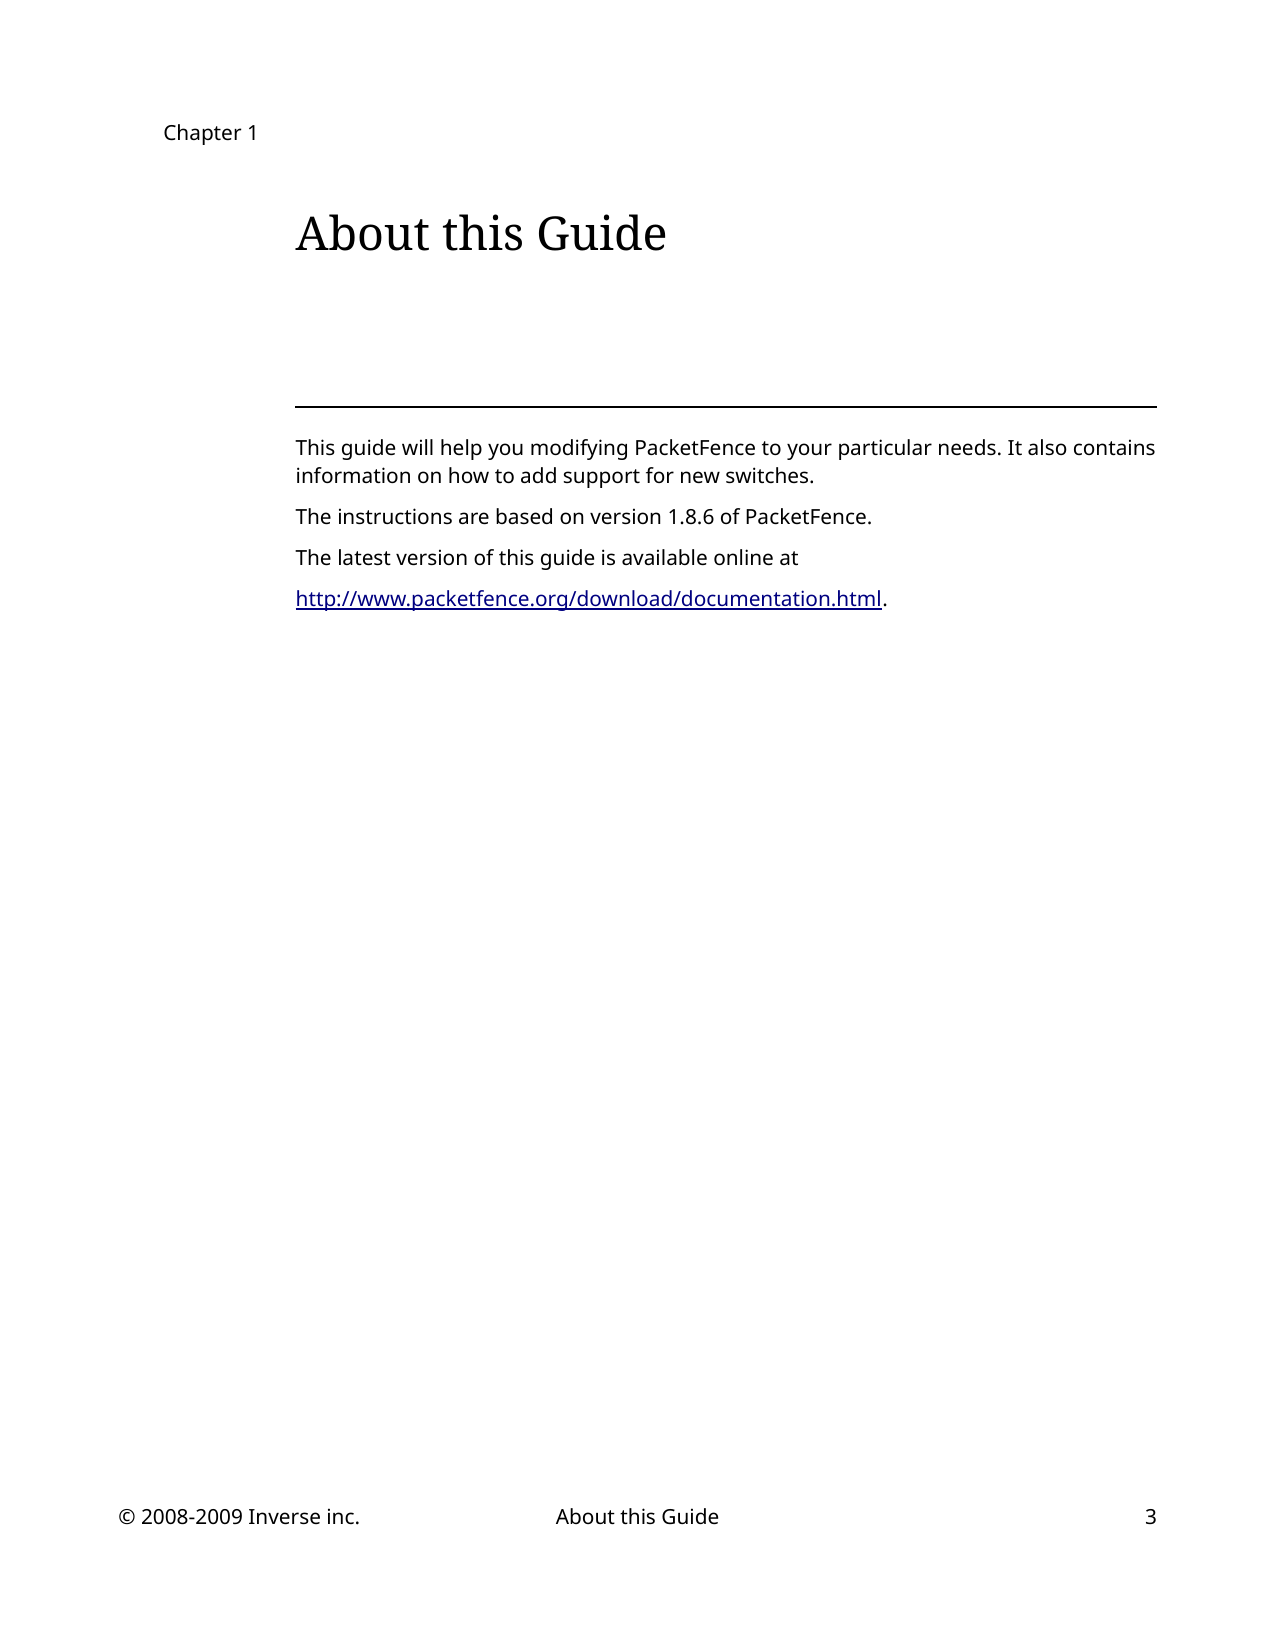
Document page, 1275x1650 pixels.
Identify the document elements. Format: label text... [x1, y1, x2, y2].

text This guide will help you modifying PacketFence to your particular needs. It also contains information on how to add support for new switches. [295, 433, 1157, 490]
text The latest version of this guide is available online at [295, 543, 1157, 572]
subtitle About this Guide [295, 201, 1157, 406]
text The instructions are based on version 1.8.6 of PacketFence. [295, 502, 1157, 531]
text http://www.packetfence.org/download/documentation.html. [295, 584, 1157, 613]
